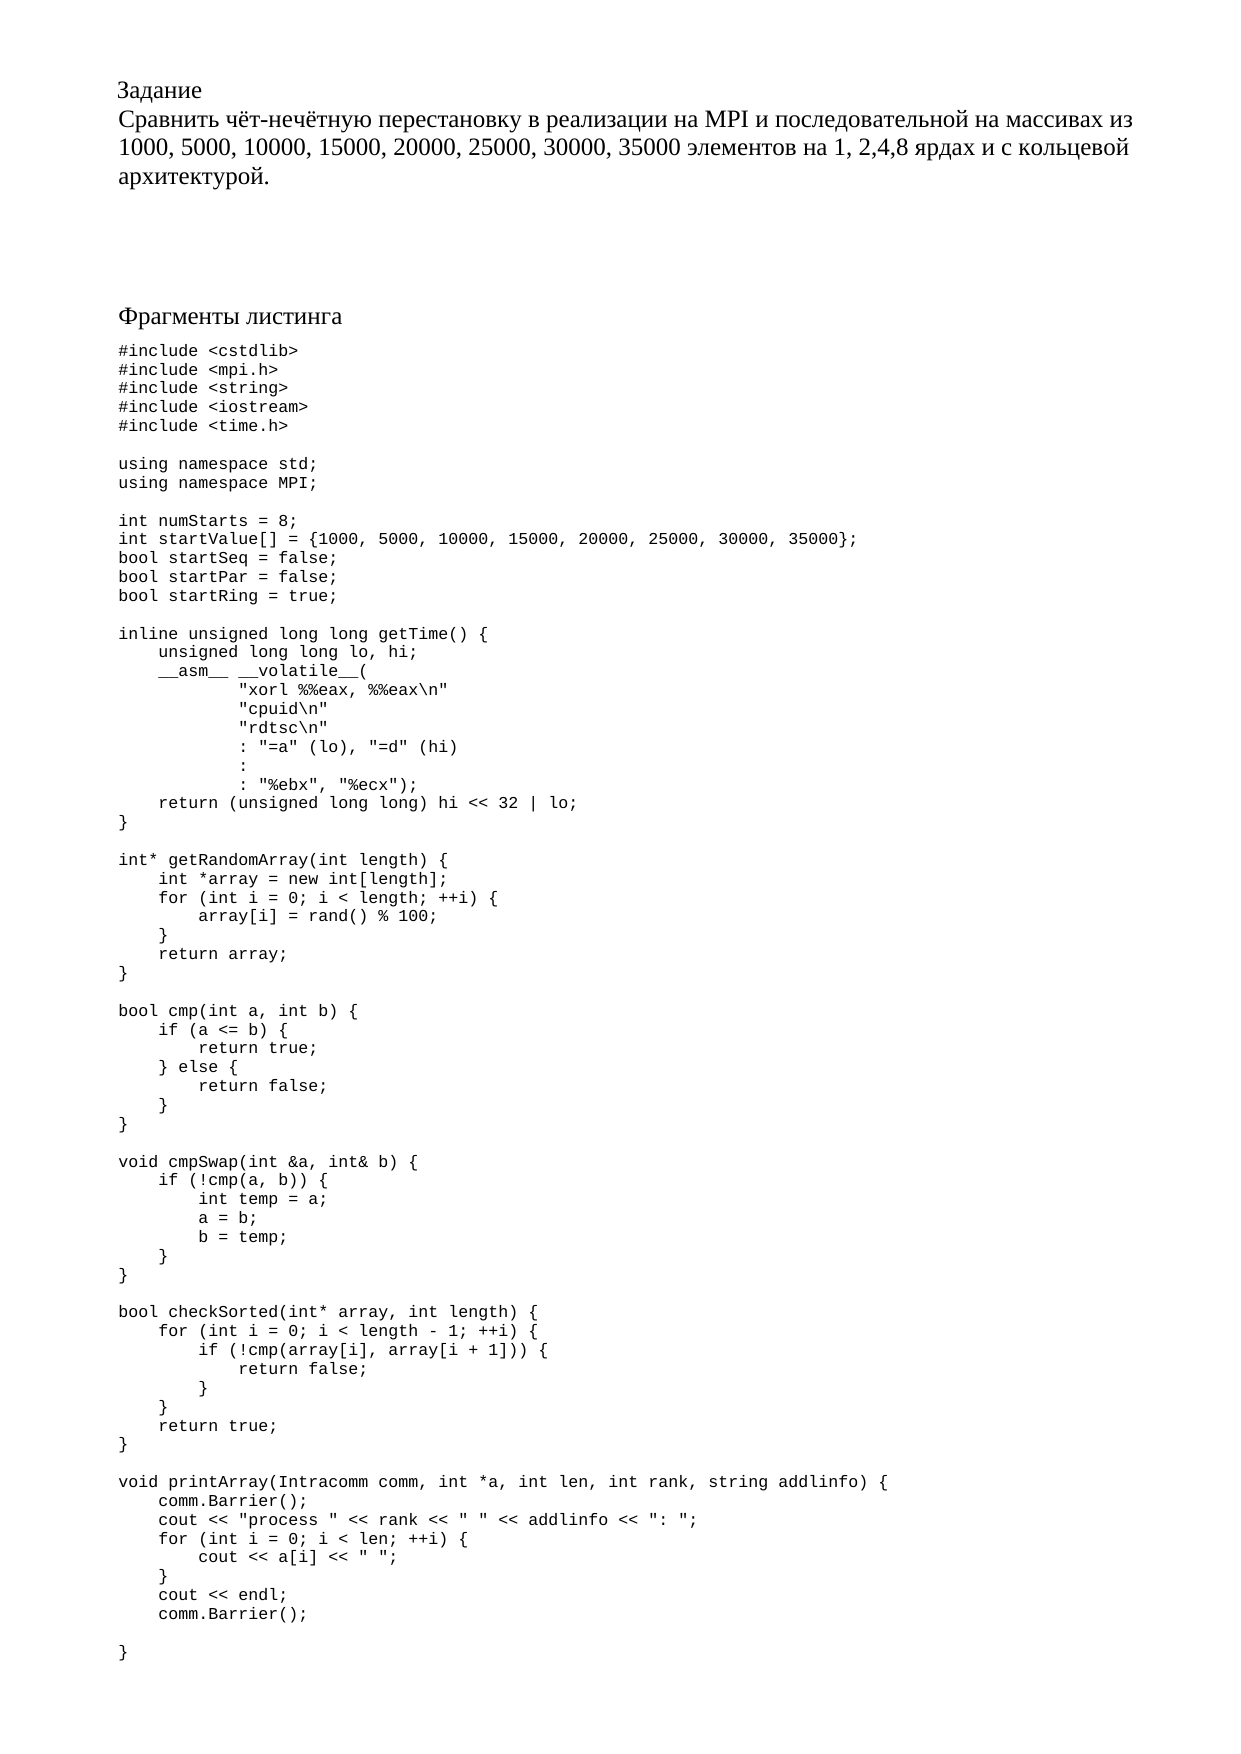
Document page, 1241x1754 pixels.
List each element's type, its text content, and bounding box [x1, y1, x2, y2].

text } [118, 1568, 1162, 1587]
text return false; [118, 1361, 1162, 1379]
text "xorl %%eax, %%eax\n" [118, 682, 1162, 701]
text #include <time.h> [118, 418, 1162, 437]
text Задание [117, 75, 1162, 104]
text } [118, 1247, 1162, 1266]
text } [118, 1097, 1162, 1115]
text void cmpSwap(int &a, int& b) { [118, 1153, 1162, 1172]
text int temp = a; [118, 1191, 1162, 1210]
text return true; [118, 1040, 1162, 1059]
text return true; [118, 1417, 1162, 1436]
text } [118, 1398, 1162, 1417]
text bool startSeq = false; [118, 550, 1162, 569]
text Фрагменты листинга [118, 301, 1162, 330]
text } [118, 814, 1162, 833]
text comm.Barrier(); [118, 1492, 1162, 1511]
text using namespace MPI; [118, 474, 1162, 493]
text } [118, 1266, 1162, 1285]
text cout << "process " << rank << " " << addlinfo << ": "; [118, 1511, 1162, 1530]
text } else { [118, 1059, 1162, 1078]
text int *array = new int[length]; [118, 870, 1162, 889]
text int* getRandomArray(int length) { [118, 851, 1162, 870]
text unsigned long long lo, hi; [118, 644, 1162, 663]
text __asm__ __volatile__( [118, 663, 1162, 682]
text cout << endl; [118, 1587, 1162, 1606]
text for (int i = 0; i < length - 1; ++i) { [118, 1323, 1162, 1342]
text } [118, 1115, 1162, 1134]
text return (unsigned long long) hi << 32 | lo; [118, 795, 1162, 814]
text bool startRing = true; [118, 587, 1162, 606]
text for (int i = 0; i < length; ++i) { [118, 889, 1162, 908]
text : "%ebx", "%ecx"); [118, 776, 1162, 795]
text return array; [118, 946, 1162, 964]
text comm.Barrier(); [118, 1606, 1162, 1624]
text bool checkSorted(int* array, int length) { [118, 1304, 1162, 1323]
text int numStarts = 8; [118, 512, 1162, 531]
text } [118, 964, 1162, 983]
text if (!cmp(array[i], array[i + 1])) { [118, 1342, 1162, 1361]
text a = b; [118, 1210, 1162, 1228]
text b = temp; [118, 1228, 1162, 1247]
text : [118, 757, 1162, 776]
text #include <string> [118, 380, 1162, 399]
text bool startPar = false; [118, 569, 1162, 587]
text } [118, 1436, 1162, 1455]
text "cpuid\n" [118, 701, 1162, 719]
text #include <iostream> [118, 399, 1162, 418]
text Сравнить чёт-нечётную перестановку в реализации на MPI и последовательной на массивах из 1000, 5000, 10000, 15000, 20000, 25000, 30000, 35000 элементов на 1, 2,4,8 ярдах и с кольцевой архитектурой. [118, 104, 1162, 190]
text for (int i = 0; i < len; ++i) { [118, 1530, 1162, 1549]
text if (a <= b) { [118, 1021, 1162, 1040]
text array[i] = rand() % 100; [118, 908, 1162, 927]
text #include <cstdlib> [118, 342, 1162, 361]
text inline unsigned long long getTime() { [118, 625, 1162, 644]
text return false; [118, 1078, 1162, 1097]
text bool cmp(int a, int b) { [118, 1002, 1162, 1021]
text using namespace std; [118, 456, 1162, 474]
text cout << a[i] << " "; [118, 1549, 1162, 1568]
text "rdtsc\n" [118, 719, 1162, 738]
text int startValue[] = {1000, 5000, 10000, 15000, 20000, 25000, 30000, 35000}; [118, 531, 1162, 550]
text } [118, 1379, 1162, 1398]
text #include <mpi.h> [118, 361, 1162, 380]
text : "=a" (lo), "=d" (hi) [118, 738, 1162, 757]
text } [118, 1643, 1162, 1662]
text if (!cmp(a, b)) { [118, 1172, 1162, 1191]
text void printArray(Intracomm comm, int *a, int len, int rank, string addlinfo) { [118, 1474, 1162, 1492]
text } [118, 927, 1162, 946]
